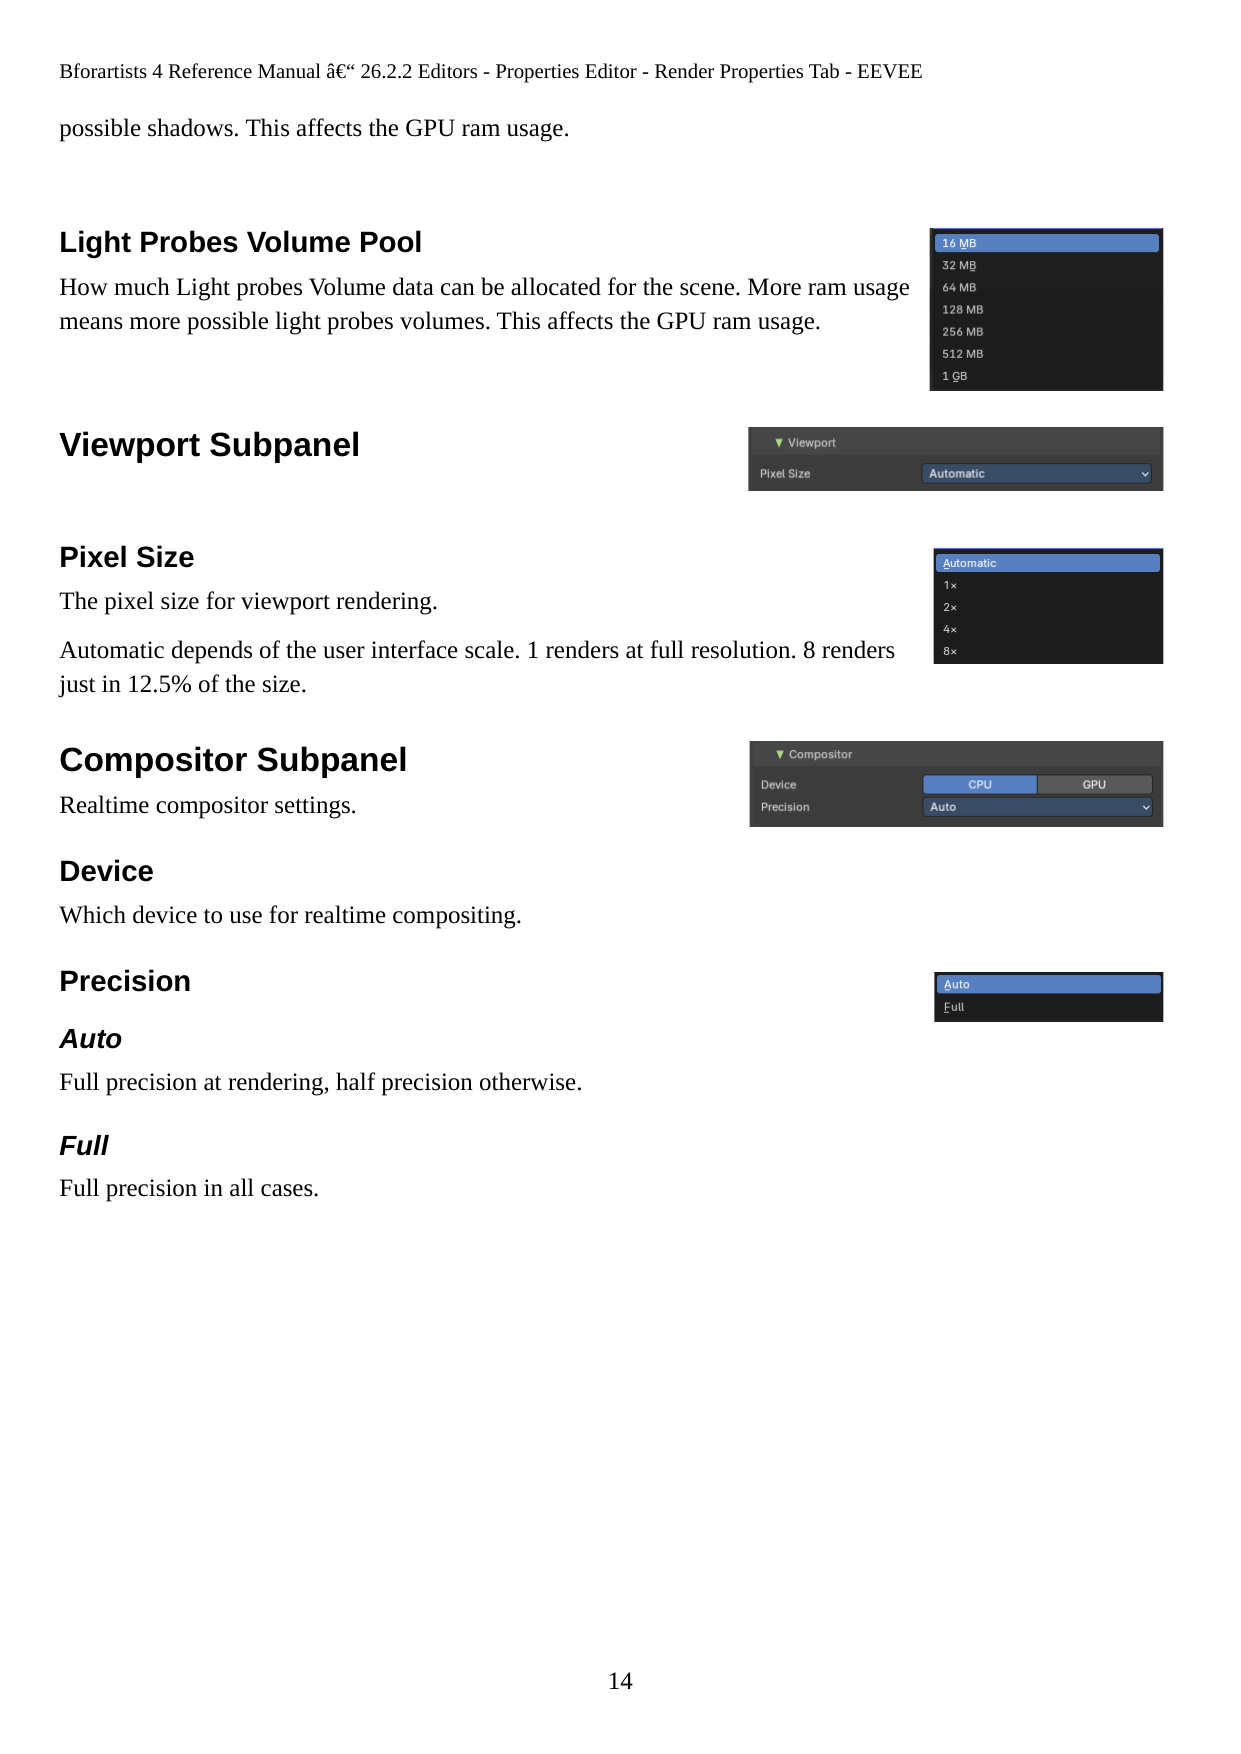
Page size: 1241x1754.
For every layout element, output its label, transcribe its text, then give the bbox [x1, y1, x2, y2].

subtitle Viewport Subpanel [59, 425, 1181, 464]
subtitle Precision [59, 964, 1181, 998]
picture [748, 427, 1164, 491]
text Automatic depends of the user interface scale. 1 renders at full resolution. 8 renders just in 12.5% of the size. [59, 635, 1181, 698]
text Which device to use for realtime compositing. [59, 901, 1181, 929]
text possible shadows. This affects the GPU ram usage. [59, 113, 1181, 141]
text Realtime compositor settings. [59, 791, 749, 819]
picture [749, 741, 1164, 827]
subtitle Pixel Size [59, 540, 1181, 573]
picture [934, 972, 1164, 1022]
subtitle Full [59, 1129, 1181, 1161]
picture [929, 228, 1164, 391]
subtitle Light Probes Volume Pool [59, 225, 1181, 259]
picture [933, 548, 1164, 664]
subtitle Auto [59, 1023, 1181, 1055]
subtitle Device [59, 854, 1181, 888]
text The pixel size for viewport rendering. [59, 586, 933, 615]
text Full precision at rendering, half precision otherwise. [59, 1067, 1181, 1096]
text Full precision in all cases. [59, 1173, 1181, 1202]
subtitle Compositor Subpanel [59, 739, 1181, 778]
text How much Light probes Volume data can be allocated for the scene. More ram usage means more possible light probes volumes. This affects the GPU ram usage. [59, 272, 929, 335]
